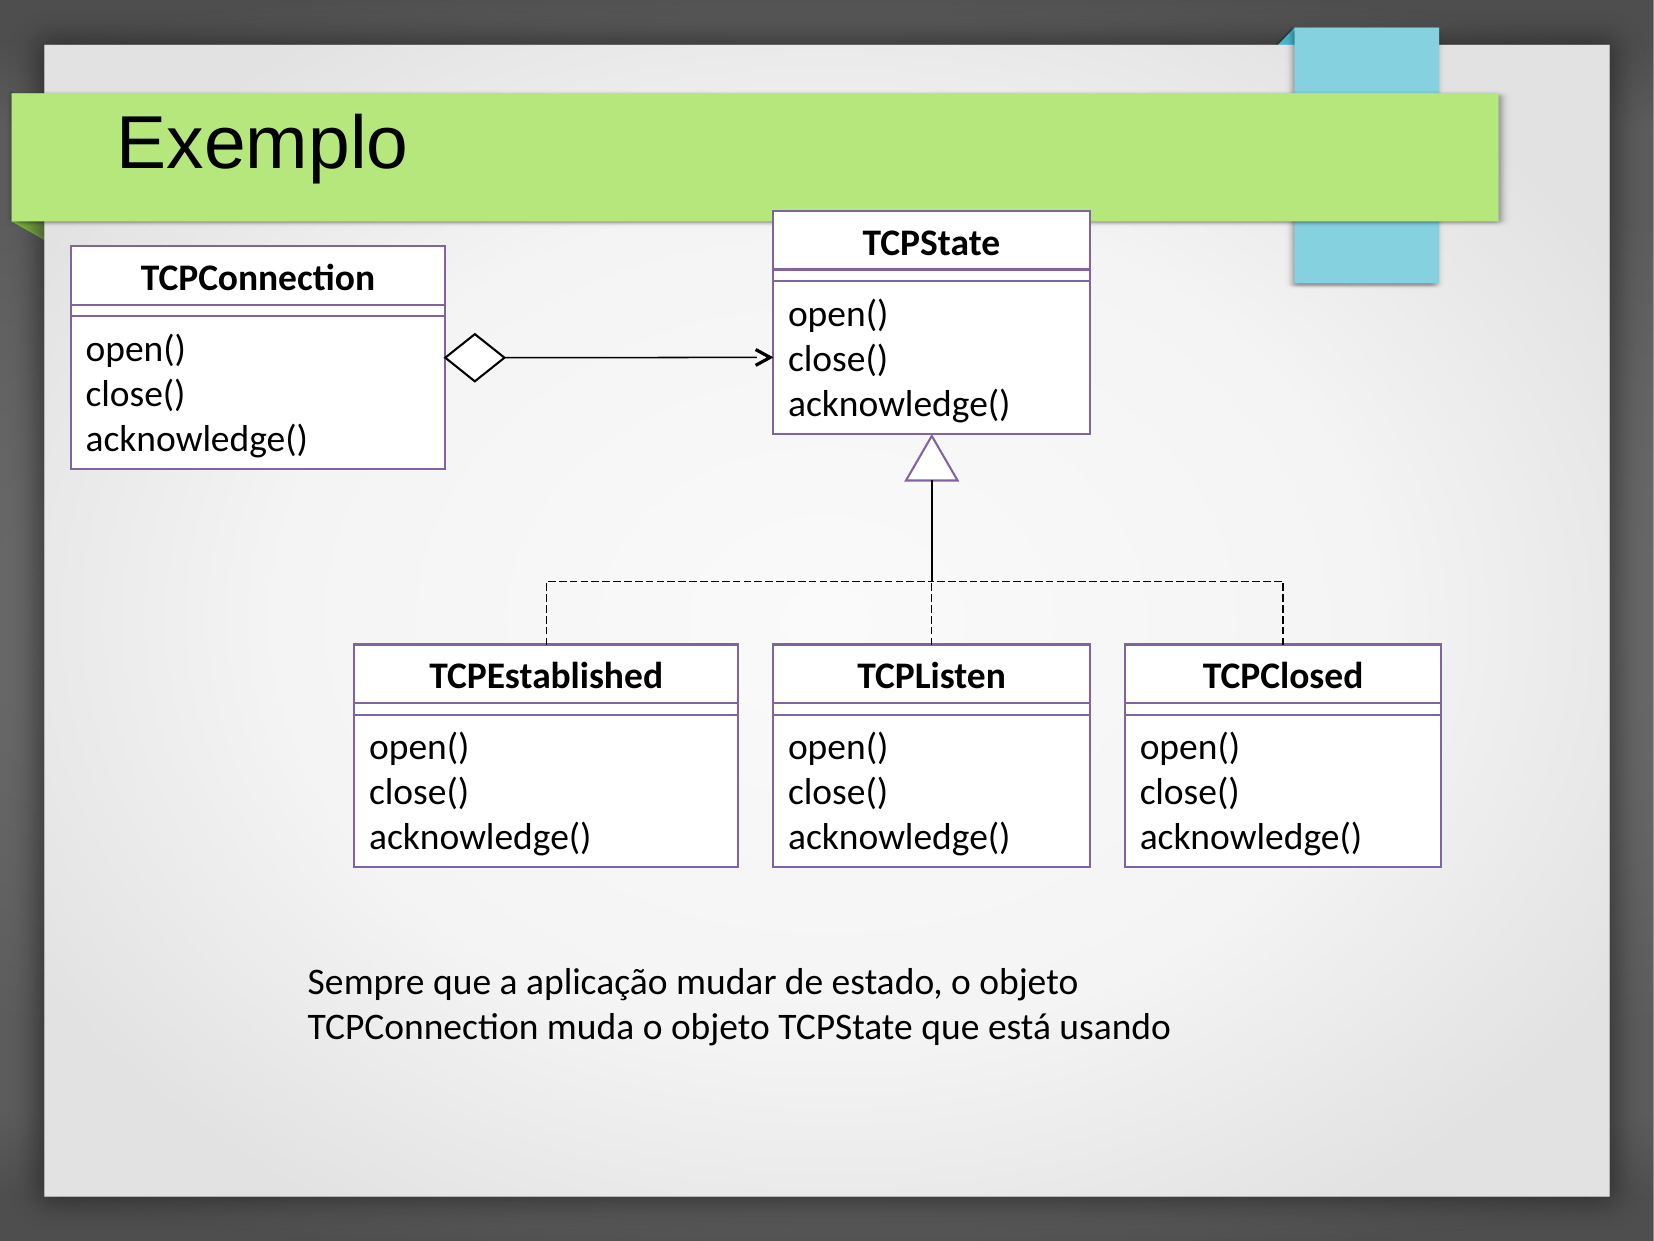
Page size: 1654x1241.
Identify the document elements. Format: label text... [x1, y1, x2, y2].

text_box TCPState [773, 210, 1090, 269]
text_box [773, 703, 1090, 714]
text_box Sempre que a aplicação mudar de estado, o objeto TCPConnection muda o objeto TCPState que está usando [292, 949, 1187, 1055]
title Exemplo [75, 45, 1426, 233]
text_box TCPConnection [70, 246, 446, 304]
text_box TCPEstablished [354, 644, 739, 703]
text_box open() close() acknowledge() [773, 714, 1090, 868]
text_box [1125, 703, 1442, 714]
text_box TCPListen [773, 644, 1090, 703]
text_box open() close() acknowledge() [1125, 714, 1442, 868]
text_box TCPClosed [1125, 644, 1442, 703]
text_box [905, 435, 958, 481]
text_box [354, 703, 739, 714]
text_box [70, 304, 446, 316]
text_box [773, 269, 1090, 281]
picture [0, 0, 1654, 1241]
text_box open() close() acknowledge() [354, 714, 739, 868]
text_box [445, 334, 503, 382]
text_box open() close() acknowledge() [773, 281, 1090, 434]
text_box open() close() acknowledge() [70, 316, 446, 469]
